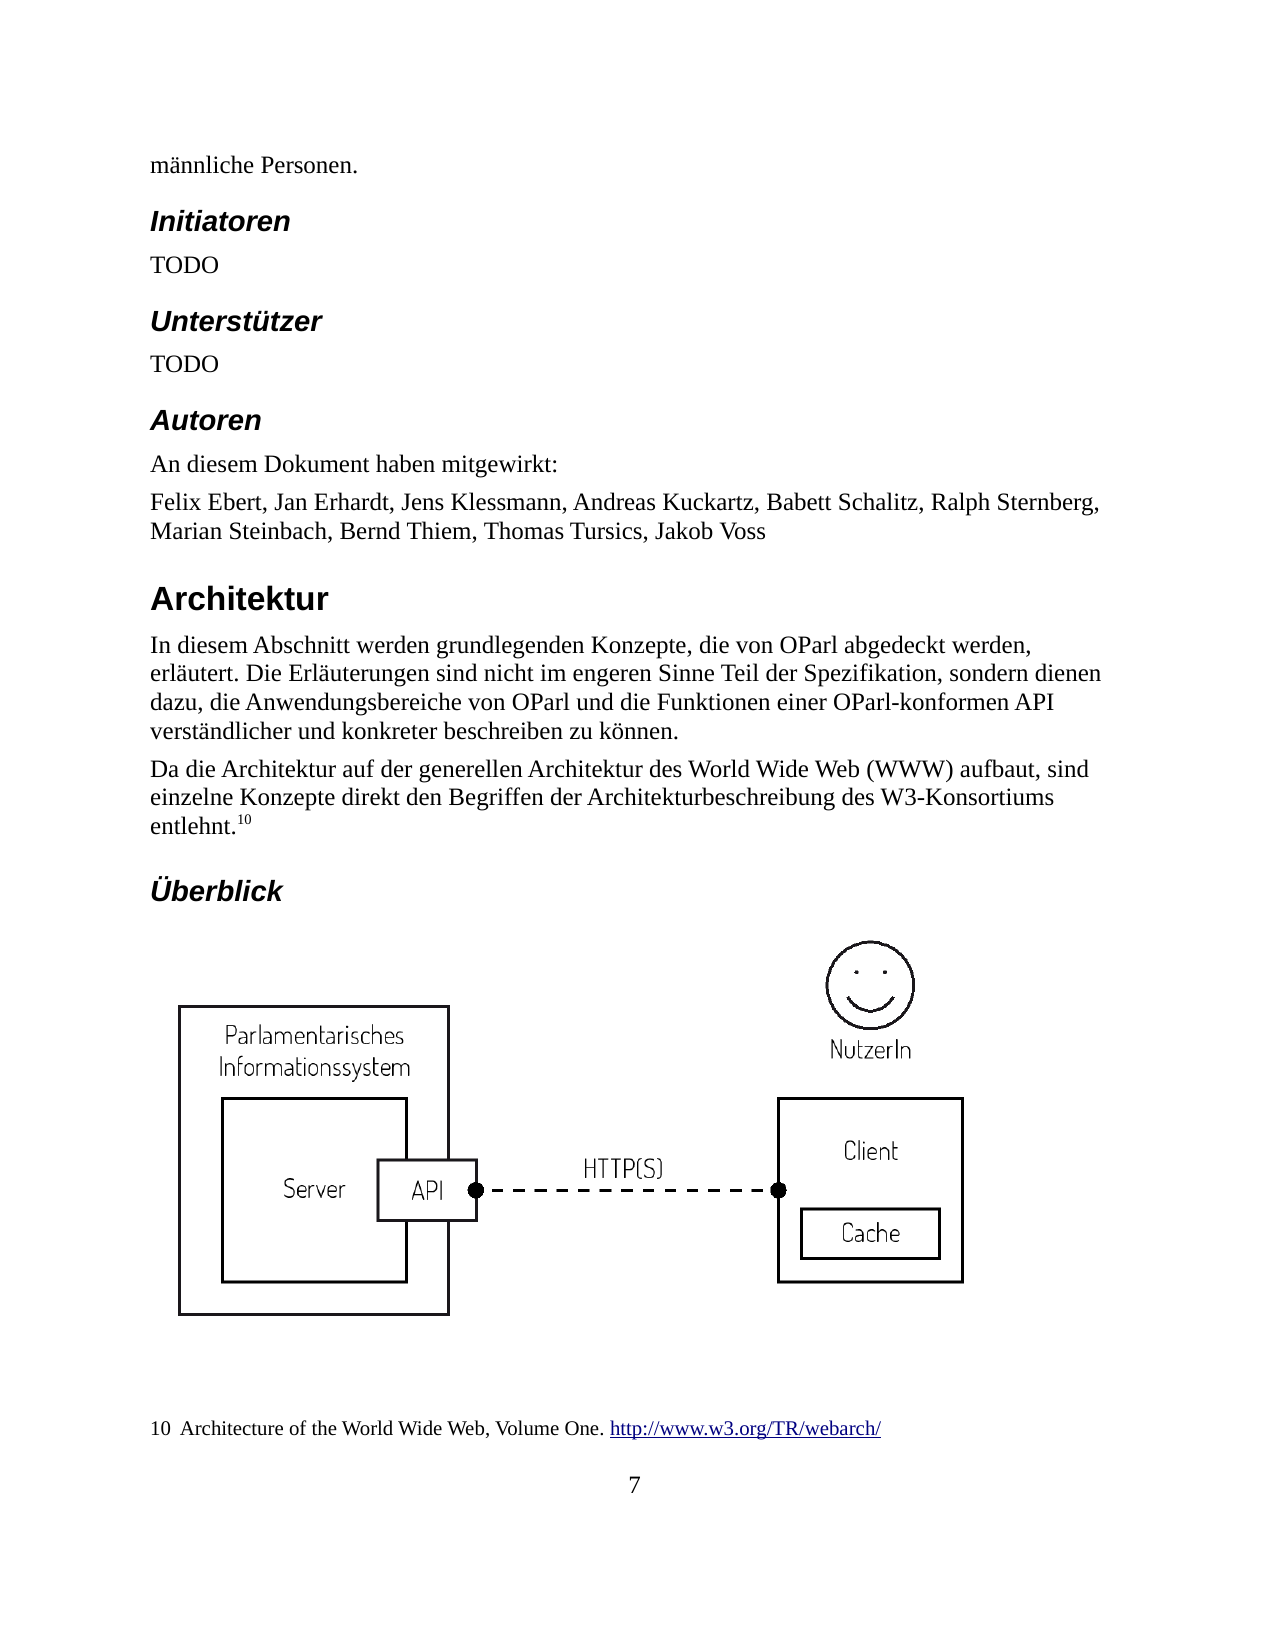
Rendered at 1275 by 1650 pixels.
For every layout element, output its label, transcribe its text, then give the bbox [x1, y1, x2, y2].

subtitle Überblick [150, 874, 1125, 907]
picture [150, 920, 990, 1347]
text TODO [150, 250, 1125, 278]
text männliche Personen. [150, 150, 1125, 179]
subtitle Architektur [150, 578, 1125, 617]
text TODO [150, 349, 1125, 378]
text Architecture of the World Wide Web, Volume One. http://www.w3.org/TR/webarch/ [150, 1416, 1125, 1440]
text Da die Architektur auf der generellen Architektur des World Wide Web (WWW) aufbaut, sind einzelne Konzepte direkt den Begriffen der Architekturbeschreibung des W3-Konsortiums entlehnt. [150, 754, 1125, 840]
subtitle Autoren [150, 403, 1125, 437]
text An diesem Dokument haben mitgewirkt: [150, 449, 1125, 478]
text In diesem Abschnitt werden grundlegenden Konzepte, die von OParl abgedeckt werden, erläutert. Die Erläuterungen sind nicht im engeren Sinne Teil der Spezifikation, sondern dienen dazu, die Anwendungsbereiche von OParl und die Funktionen einer OParl-konformen API verständlicher und konkreter beschreiben zu können. [150, 630, 1125, 745]
subtitle Initiatoren [150, 204, 1125, 237]
subtitle Unterstützer [150, 303, 1125, 337]
text Felix Ebert, Jan Erhardt, Jens Klessmann, Andreas Kuckartz, Babett Schalitz, Ralph Sternberg, Marian Steinbach, Bernd Thiem, Thomas Tursics, Jakob Voss [150, 487, 1125, 544]
